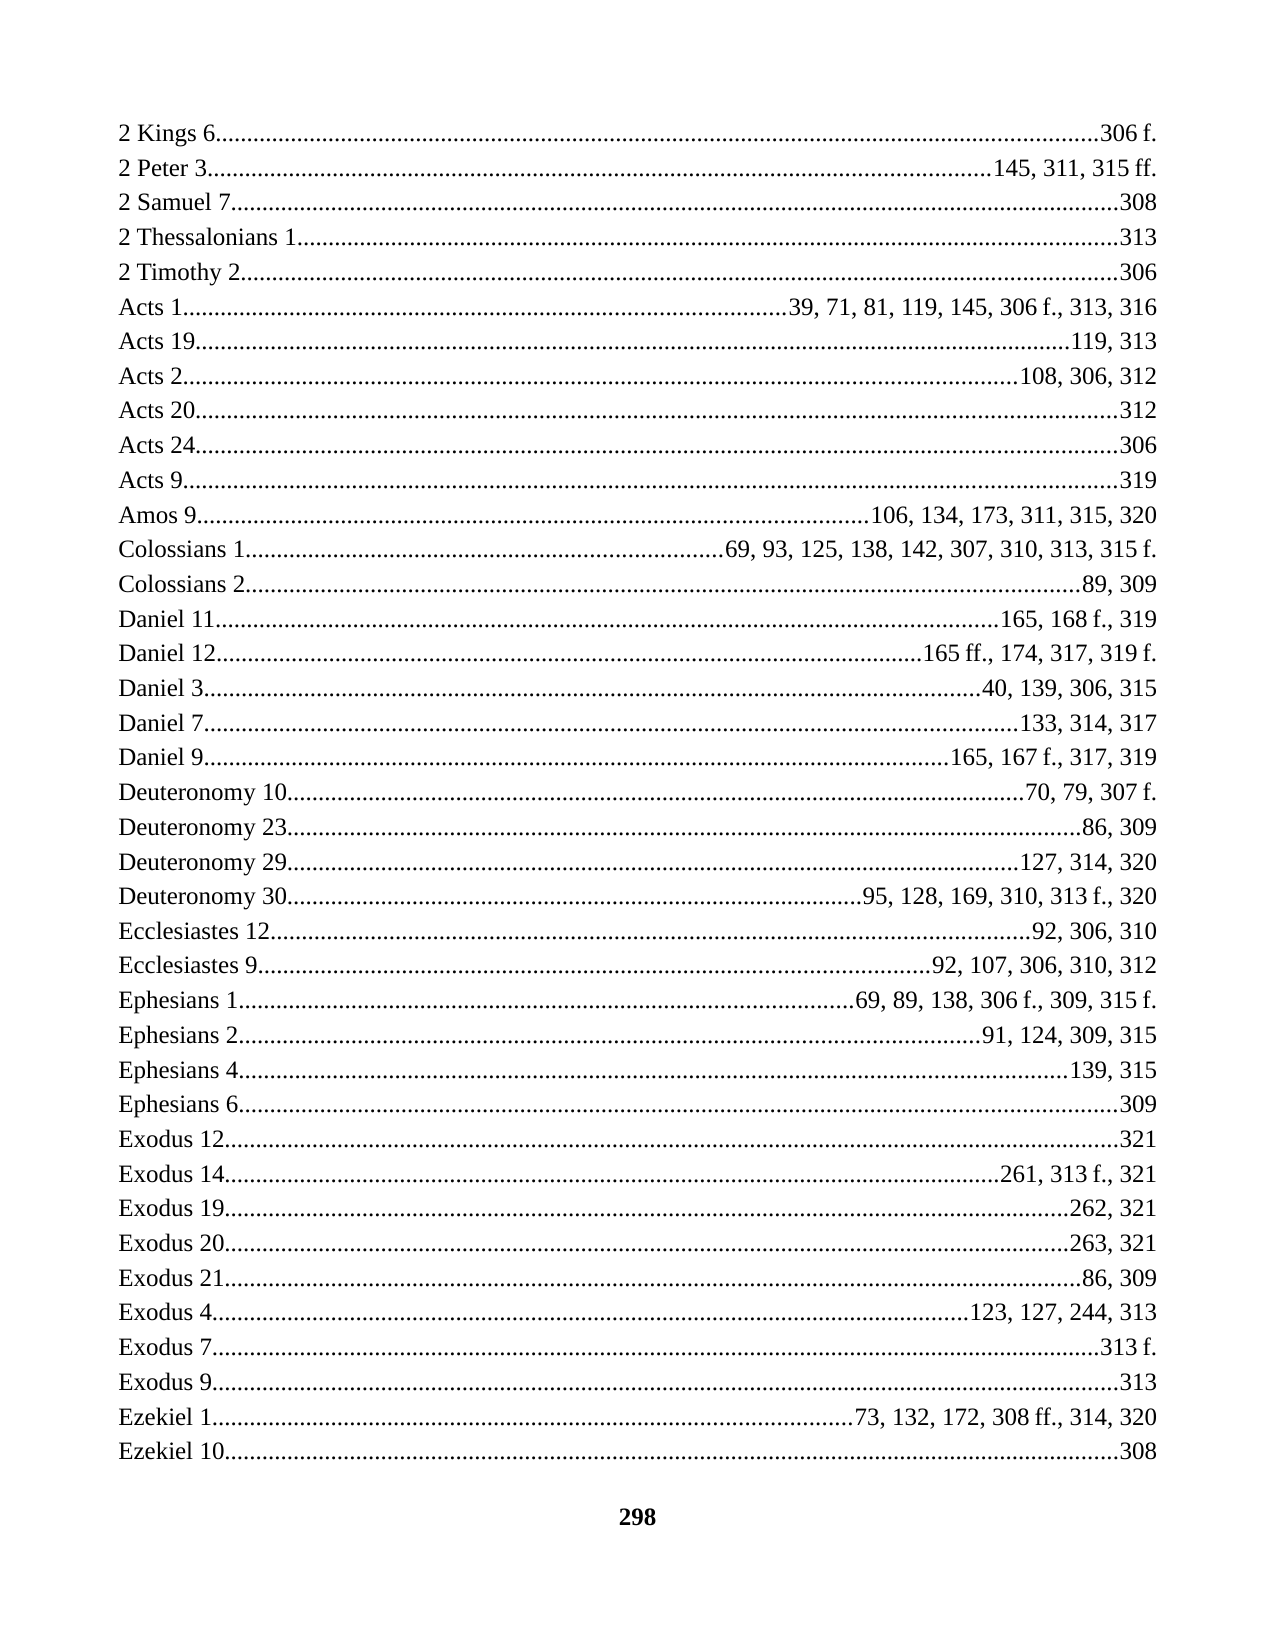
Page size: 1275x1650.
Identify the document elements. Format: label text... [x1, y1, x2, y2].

text Colossians 2 89, 309 [118, 569, 1157, 598]
text 2 Timothy 2 306 [118, 257, 1157, 286]
text Daniel 12 165 ff., 174, 317, 319 f. [118, 638, 1157, 667]
text Ezekiel 1 73, 132, 172, 308 ff., 314, 320 [118, 1402, 1157, 1430]
text Colossians 1 69, 93, 125, 138, 142, 307, 310, 313, 315 f. [118, 534, 1157, 563]
text 2 Samuel 7 308 [118, 187, 1157, 216]
text Exodus 20 263, 321 [118, 1228, 1157, 1257]
text Ezekiel 10 308 [118, 1436, 1157, 1465]
text 2 Peter 3 145, 311, 315 ff. [118, 153, 1157, 182]
text Daniel 3 40, 139, 306, 315 [118, 673, 1157, 702]
text 2 Thessalonians 1 313 [118, 222, 1157, 251]
text Acts 19 119, 313 [118, 326, 1157, 355]
text Exodus 9 313 [118, 1367, 1157, 1396]
text Acts 24 306 [118, 430, 1157, 459]
text Acts 20 312 [118, 396, 1157, 424]
text Exodus 7 313 f. [118, 1332, 1157, 1361]
text Ephesians 1 69, 89, 138, 306 f., 309, 315 f. [118, 985, 1157, 1014]
text Amos 9 106, 134, 173, 311, 315, 320 [118, 500, 1157, 528]
text Deuteronomy 23 86, 309 [118, 812, 1157, 841]
text Ephesians 4 139, 315 [118, 1055, 1157, 1083]
text Acts 9 319 [118, 465, 1157, 494]
text Daniel 7 133, 314, 317 [118, 708, 1157, 737]
text Exodus 19 262, 321 [118, 1193, 1157, 1222]
text Deuteronomy 10 70, 79, 307 f. [118, 777, 1157, 806]
text Deuteronomy 30 95, 128, 169, 310, 313 f., 320 [118, 881, 1157, 910]
text Ephesians 6 309 [118, 1089, 1157, 1118]
text Ephesians 2 91, 124, 309, 315 [118, 1020, 1157, 1049]
text Deuteronomy 29 127, 314, 320 [118, 847, 1157, 875]
text 2 Kings 6 306 f. [118, 118, 1157, 147]
text Acts 2 108, 306, 312 [118, 361, 1157, 390]
text Exodus 14 261, 313 f., 321 [118, 1159, 1157, 1187]
text Daniel 9 165, 167 f., 317, 319 [118, 742, 1157, 771]
text Exodus 12 321 [118, 1124, 1157, 1153]
text Exodus 21 86, 309 [118, 1263, 1157, 1292]
text Exodus 4 123, 127, 244, 313 [118, 1297, 1157, 1326]
text Daniel 11 165, 168 f., 319 [118, 604, 1157, 632]
text Acts 1 39, 71, 81, 119, 145, 306 f., 313, 316 [118, 292, 1157, 320]
text Ecclesiastes 9 92, 107, 306, 310, 312 [118, 951, 1157, 979]
text Ecclesiastes 12 92, 306, 310 [118, 916, 1157, 945]
